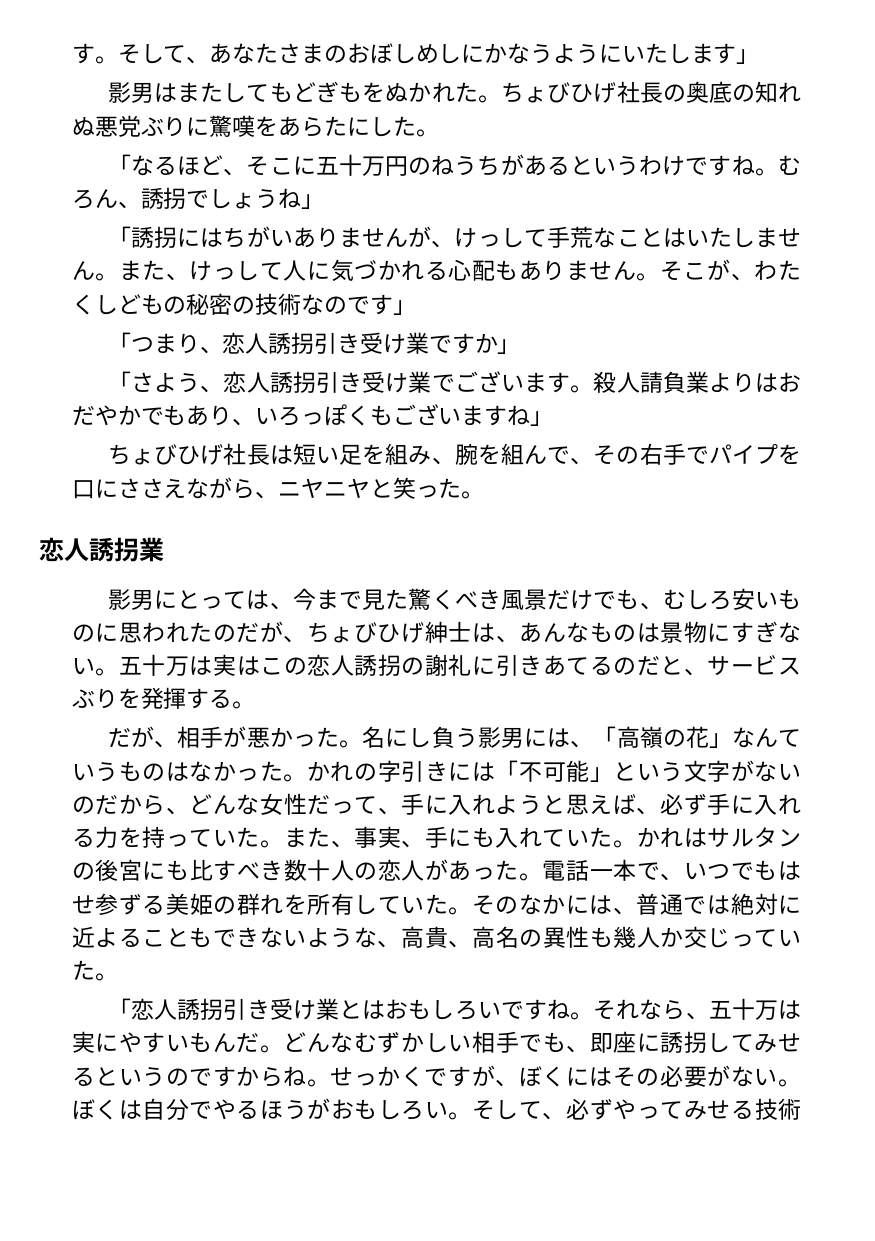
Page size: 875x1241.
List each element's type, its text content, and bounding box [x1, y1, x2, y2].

text 「誘拐にはちがいありませんが、けっして手荒なことはいたしません。また、けっして人に気づかれる心配もありません。そこが、わたくしどもの秘密の技術なのです」 [72, 220, 802, 320]
text 影男はまたしてもどぎもをぬかれた。ちょびひげ社長の奥底の知れぬ悪党ぶりに驚嘆をあらたにした。 [72, 75, 802, 142]
text 「なるほど、そこに五十万円のねうちがあるというわけですね。むろん、誘拐でしょうね」 [72, 148, 802, 214]
text 「恋人誘拐引き受け業とはおもしろいですね。それなら、五十万は実にやすいもんだ。どんなむずかしい相手でも、即座に誘拐してみせるというのですからね。せっかくですが、ぼくにはその必要がない。ぼくは自分でやるほうがおもしろい。そして、必ずやってみせる技術 [72, 992, 802, 1125]
text ちょびひげ社長は短い足を組み、腕を組んで、その右手でパイプを口にささえながら、ニヤニヤと笑った。 [72, 437, 802, 504]
text だが、相手が悪かった。名にし負う影男には、「高嶺の花」なんていうものはなかった。かれの字引きには「不可能」という文字がないのだから、どんな女性だって、手に入れようと思えば、必ず手に入れる力を持っていた。また、事実、手にも入れていた。かれはサルタンの後宮にも比すべき数十人の恋人があった。電話一本で、いつでもはせ参ずる美姫の群れを所有していた。そのなかには、普通では絶対に近よることもできないような、高貴、高名の異性も幾人か交じっていた。 [72, 720, 802, 986]
text 「さよう、恋人誘拐引き受け業でございます。殺人請負業よりはおだやかでもあり、いろっぽくもございますね」 [72, 365, 802, 431]
text 「つまり、恋人誘拐引き受け業ですか」 [72, 326, 802, 359]
subtitle 恋人誘拐業 [36, 527, 838, 569]
text 影男にとっては、今まで見た驚くべき風景だけでも、むしろ安いものに思われたのだが、ちょびひげ紳士は、あんなものは景物にすぎない。五十万は実はこの恋人誘拐の謝礼に引きあてるのだと、サービスぶりを発揮する。 [72, 581, 802, 714]
text す。そして、あなたさまのおぼしめしにかなうようにいたします」 [72, 36, 802, 69]
